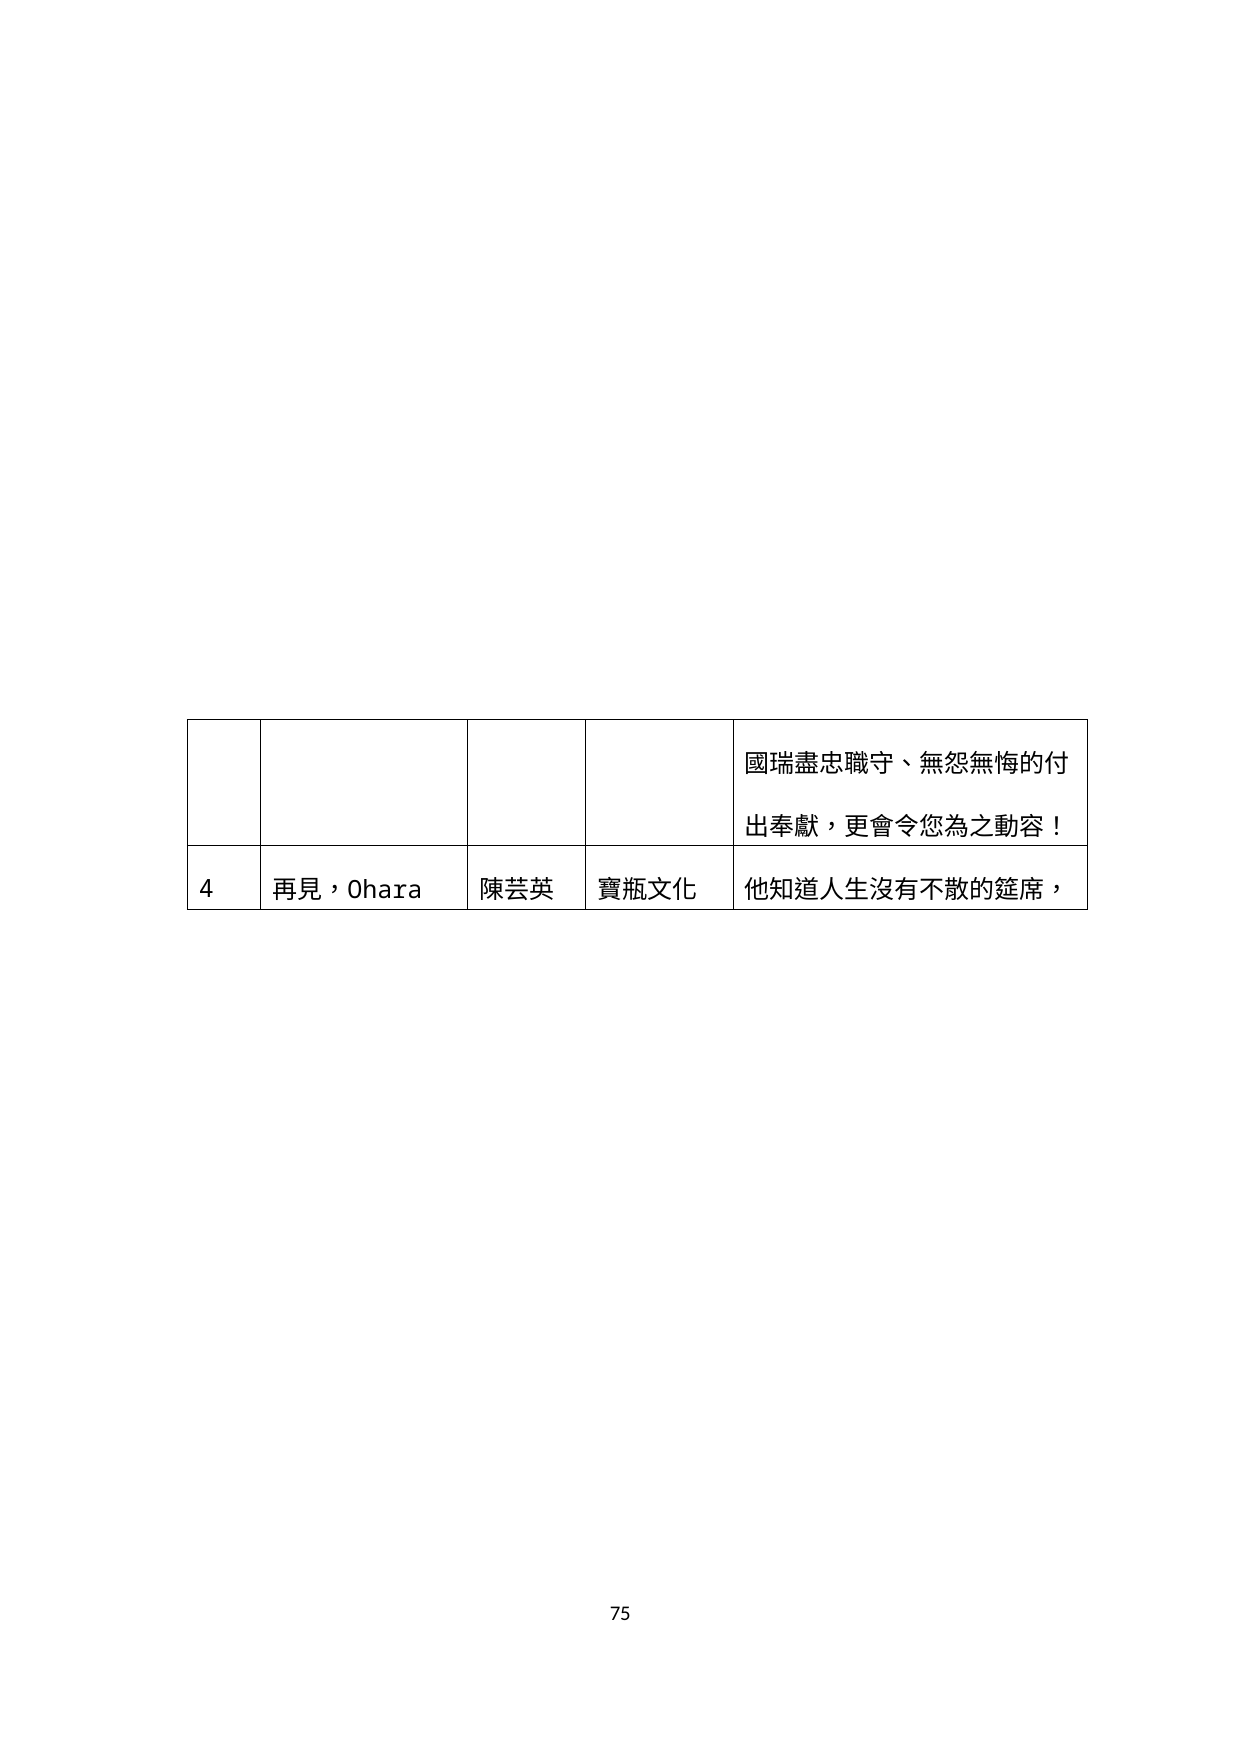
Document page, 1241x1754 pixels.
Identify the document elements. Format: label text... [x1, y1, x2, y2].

table_cell 寶瓶文化 [586, 846, 733, 909]
table_cell [261, 720, 467, 845]
table_cell [188, 720, 260, 845]
table_cell [586, 720, 733, 845]
table_cell 國瑞盡忠職守、無怨無悔的付出奉獻，更會令您為之動容！ [734, 720, 1087, 845]
table_cell 陳芸英 [468, 846, 585, 909]
table_cell 他知道人生沒有不散的筵席， [734, 846, 1087, 909]
table_cell [468, 720, 585, 845]
table_cell 4 [188, 846, 260, 909]
table_cell 再見，Ohara [261, 846, 467, 909]
